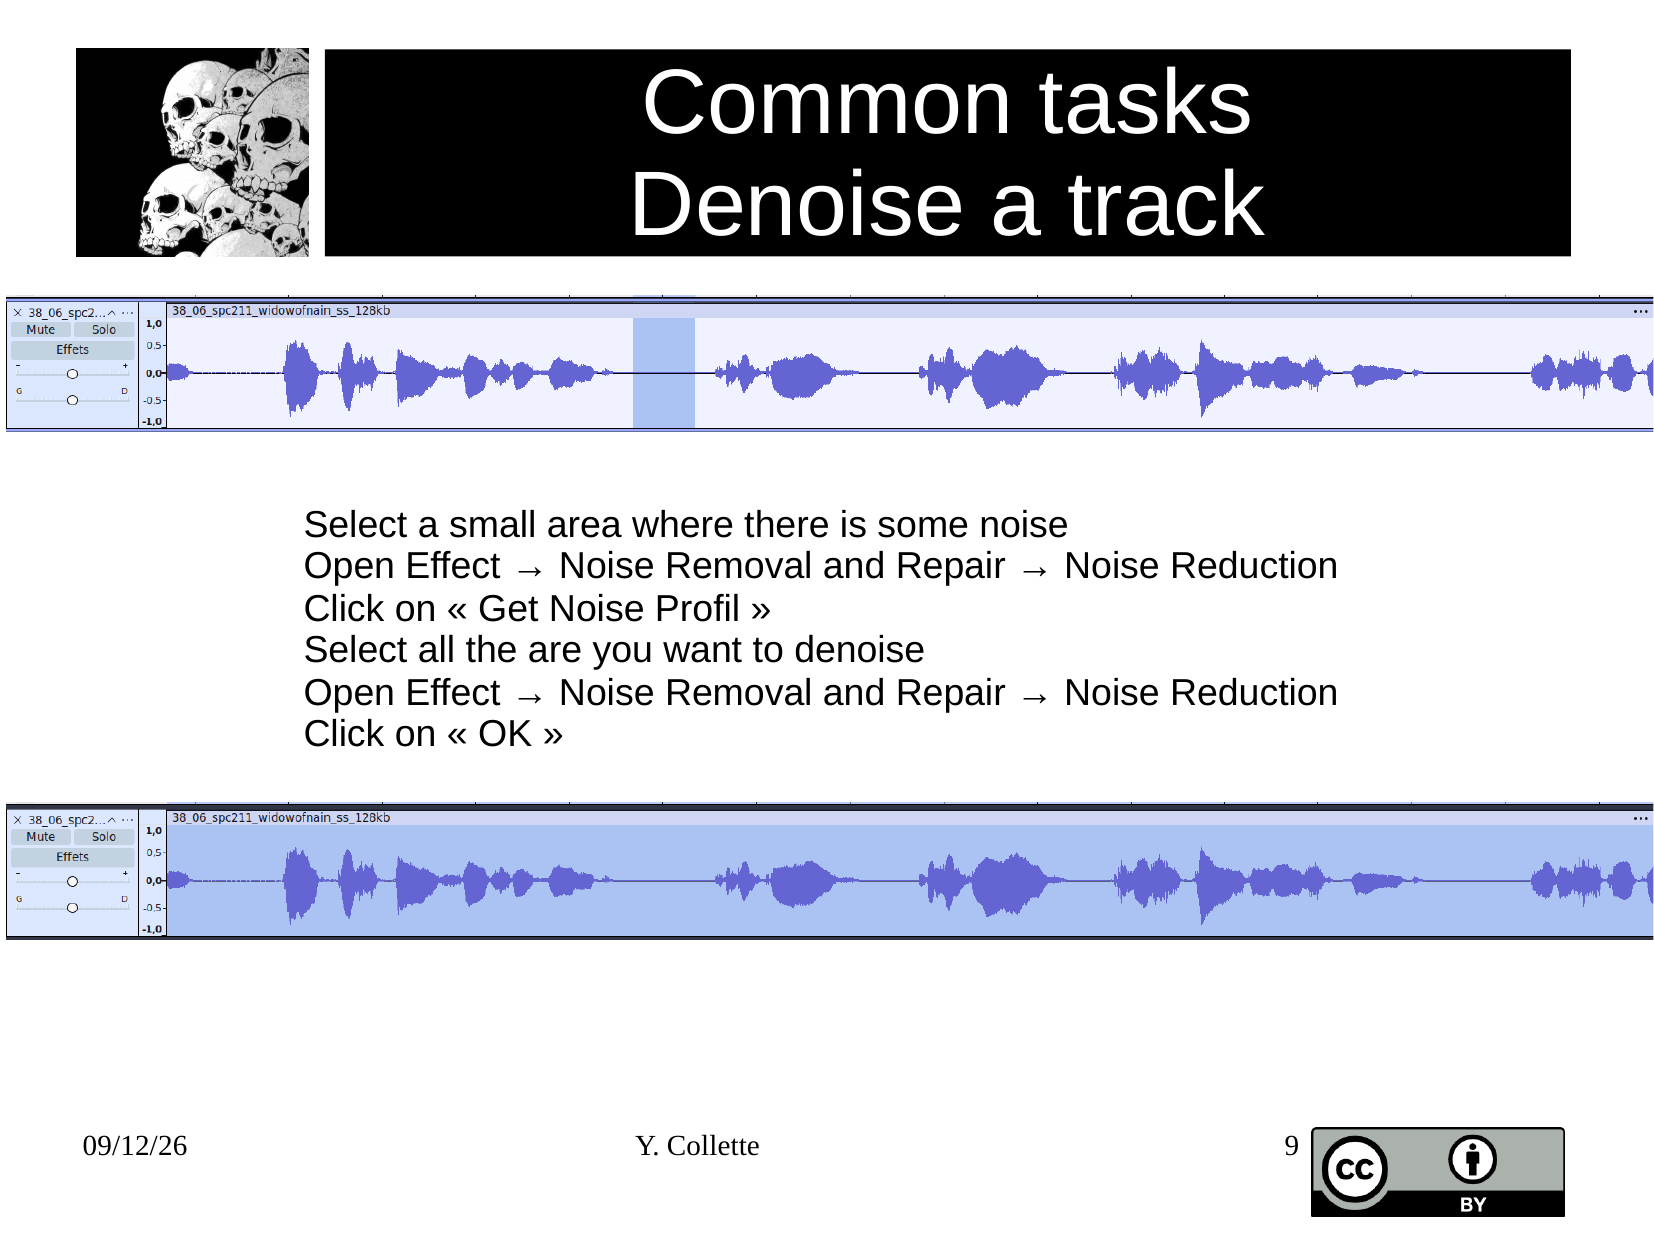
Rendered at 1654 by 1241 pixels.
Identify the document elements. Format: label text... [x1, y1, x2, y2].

picture [76, 48, 309, 257]
picture [6, 802, 1654, 940]
picture [6, 295, 1654, 432]
picture [1311, 1127, 1565, 1217]
title Common tasks Denoise a track [324, 49, 1571, 257]
text_box Select a small area where there is some noise Open Effect → Noise Removal and Repair → Noise Reduction Click on « Get Noise Profil » Select all the are you want to denoise Open Effect → Noise Removal and Repair → Noise Reduction Click on « OK » [288, 495, 1367, 775]
